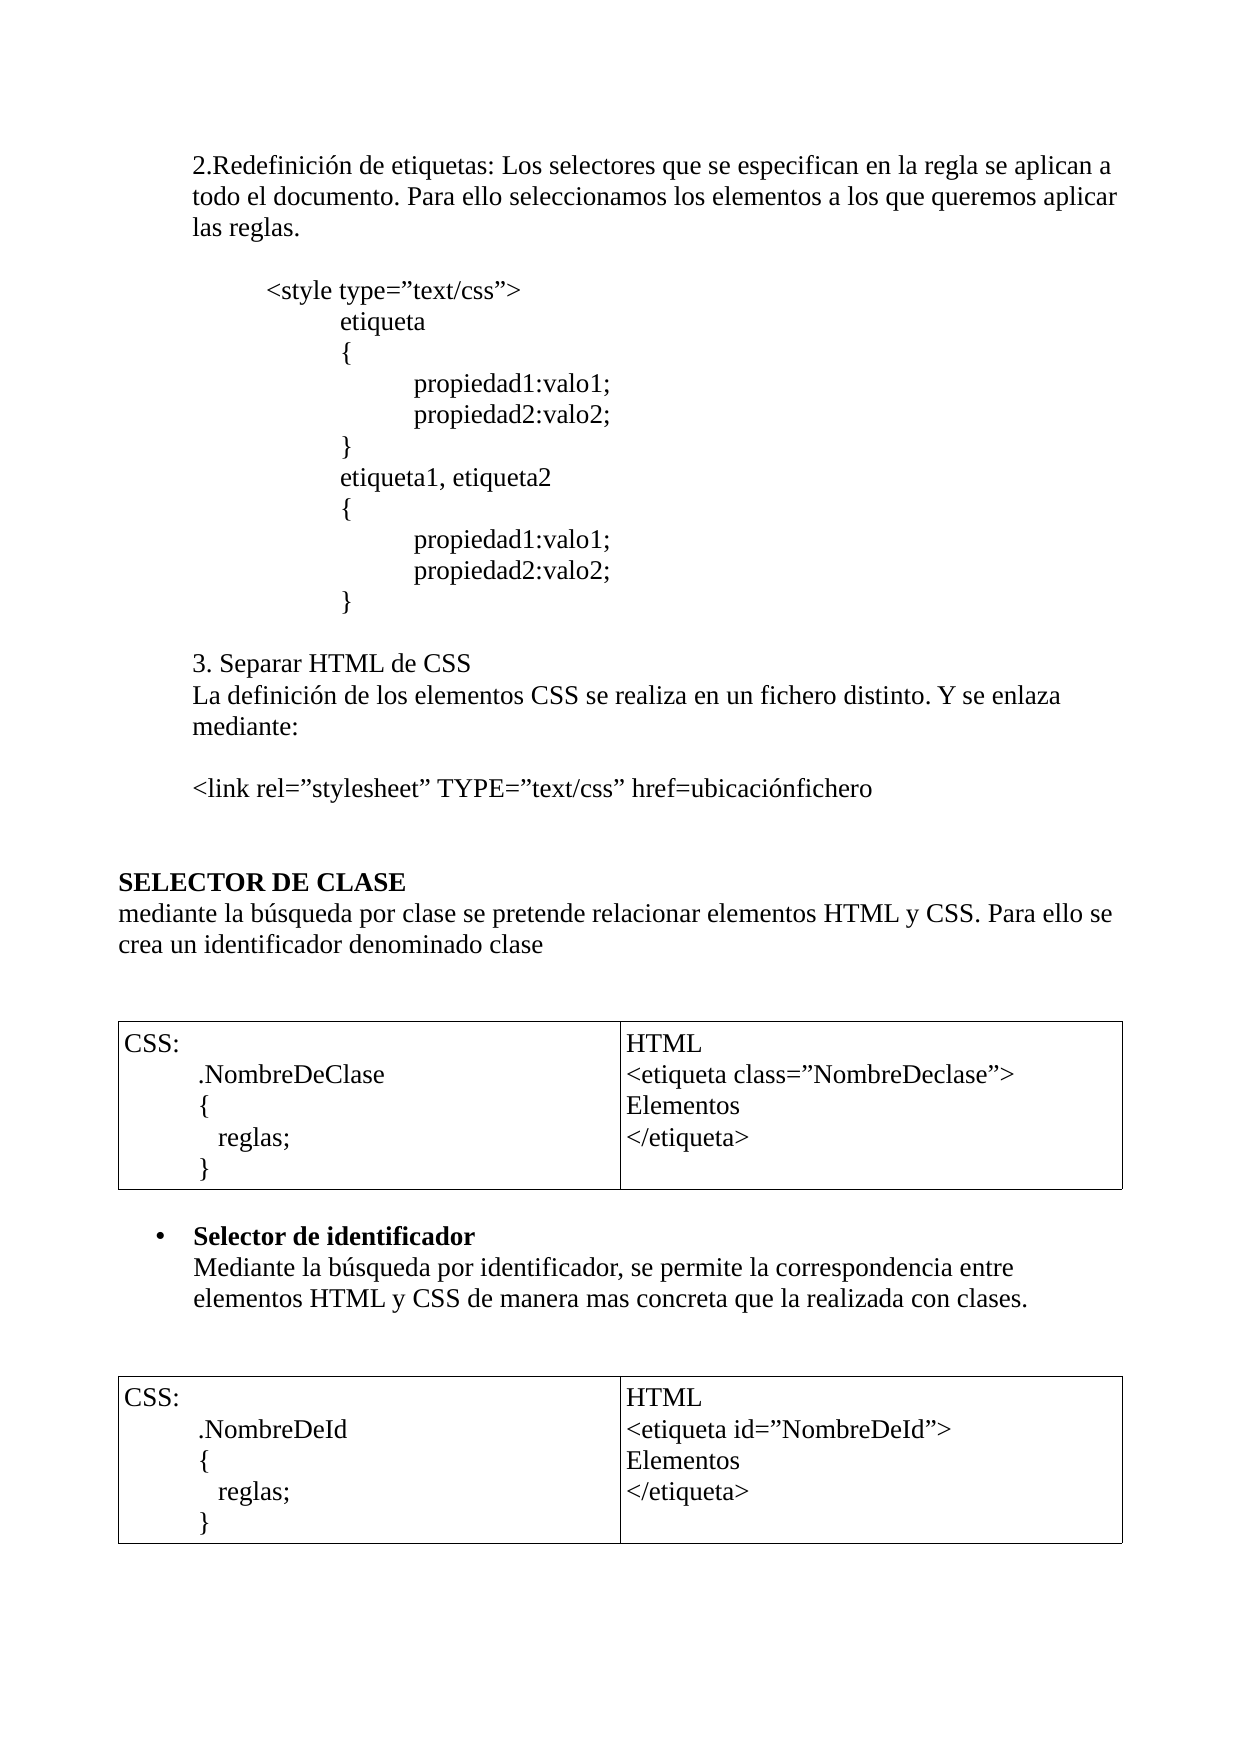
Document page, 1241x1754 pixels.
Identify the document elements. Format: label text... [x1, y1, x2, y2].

text { [118, 492, 1122, 523]
text etiqueta1, etiqueta2 [118, 461, 1122, 492]
text propiedad1:valo1; [118, 367, 1122, 398]
text etiqueta [118, 305, 1122, 336]
text propiedad2:valo2; [118, 554, 1122, 585]
text { [118, 336, 1122, 367]
text propiedad2:valo2; [118, 398, 1122, 429]
table_header CSS: .NombreDeId { reglas; } [119, 1377, 620, 1543]
text <link rel=”stylesheet” TYPE=”text/css” href=ubicaciónfichero [118, 772, 1122, 803]
text propiedad1:valo1; [118, 523, 1122, 554]
text La definición de los elementos CSS se realiza en un fichero distinto. Y se enlaza mediante: [118, 679, 1122, 741]
text } [118, 429, 1122, 461]
text <style type=”text/css”> [118, 274, 1122, 305]
text } [118, 585, 1122, 616]
list Mediante la búsqueda por identificador, se permite la correspondencia entre elementos HTML y CSS de manera mas concreta que la realizada con clases. [156, 1251, 1122, 1313]
text mediante la búsqueda por clase se pretende relacionar elementos HTML y CSS. Para ello se crea un identificador denominado clase [118, 897, 1122, 959]
table_header HTML <etiqueta class=”NombreDeclase”> Elementos </etiqueta> [621, 1022, 1122, 1189]
list Selector de identificador [156, 1220, 1122, 1251]
text SELECTOR DE CLASE [118, 866, 1122, 897]
table_header CSS: .NombreDeClase { reglas; } [119, 1022, 620, 1189]
text 3. Separar HTML de CSS [118, 648, 1122, 679]
text 2.Redefinición de etiquetas: Los selectores que se especifican en la regla se aplican a todo el documento. Para ello seleccionamos los elementos a los que queremos aplicar las reglas. [118, 149, 1122, 243]
table_header HTML <etiqueta id=”NombreDeId”> Elementos </etiqueta> [621, 1377, 1122, 1543]
